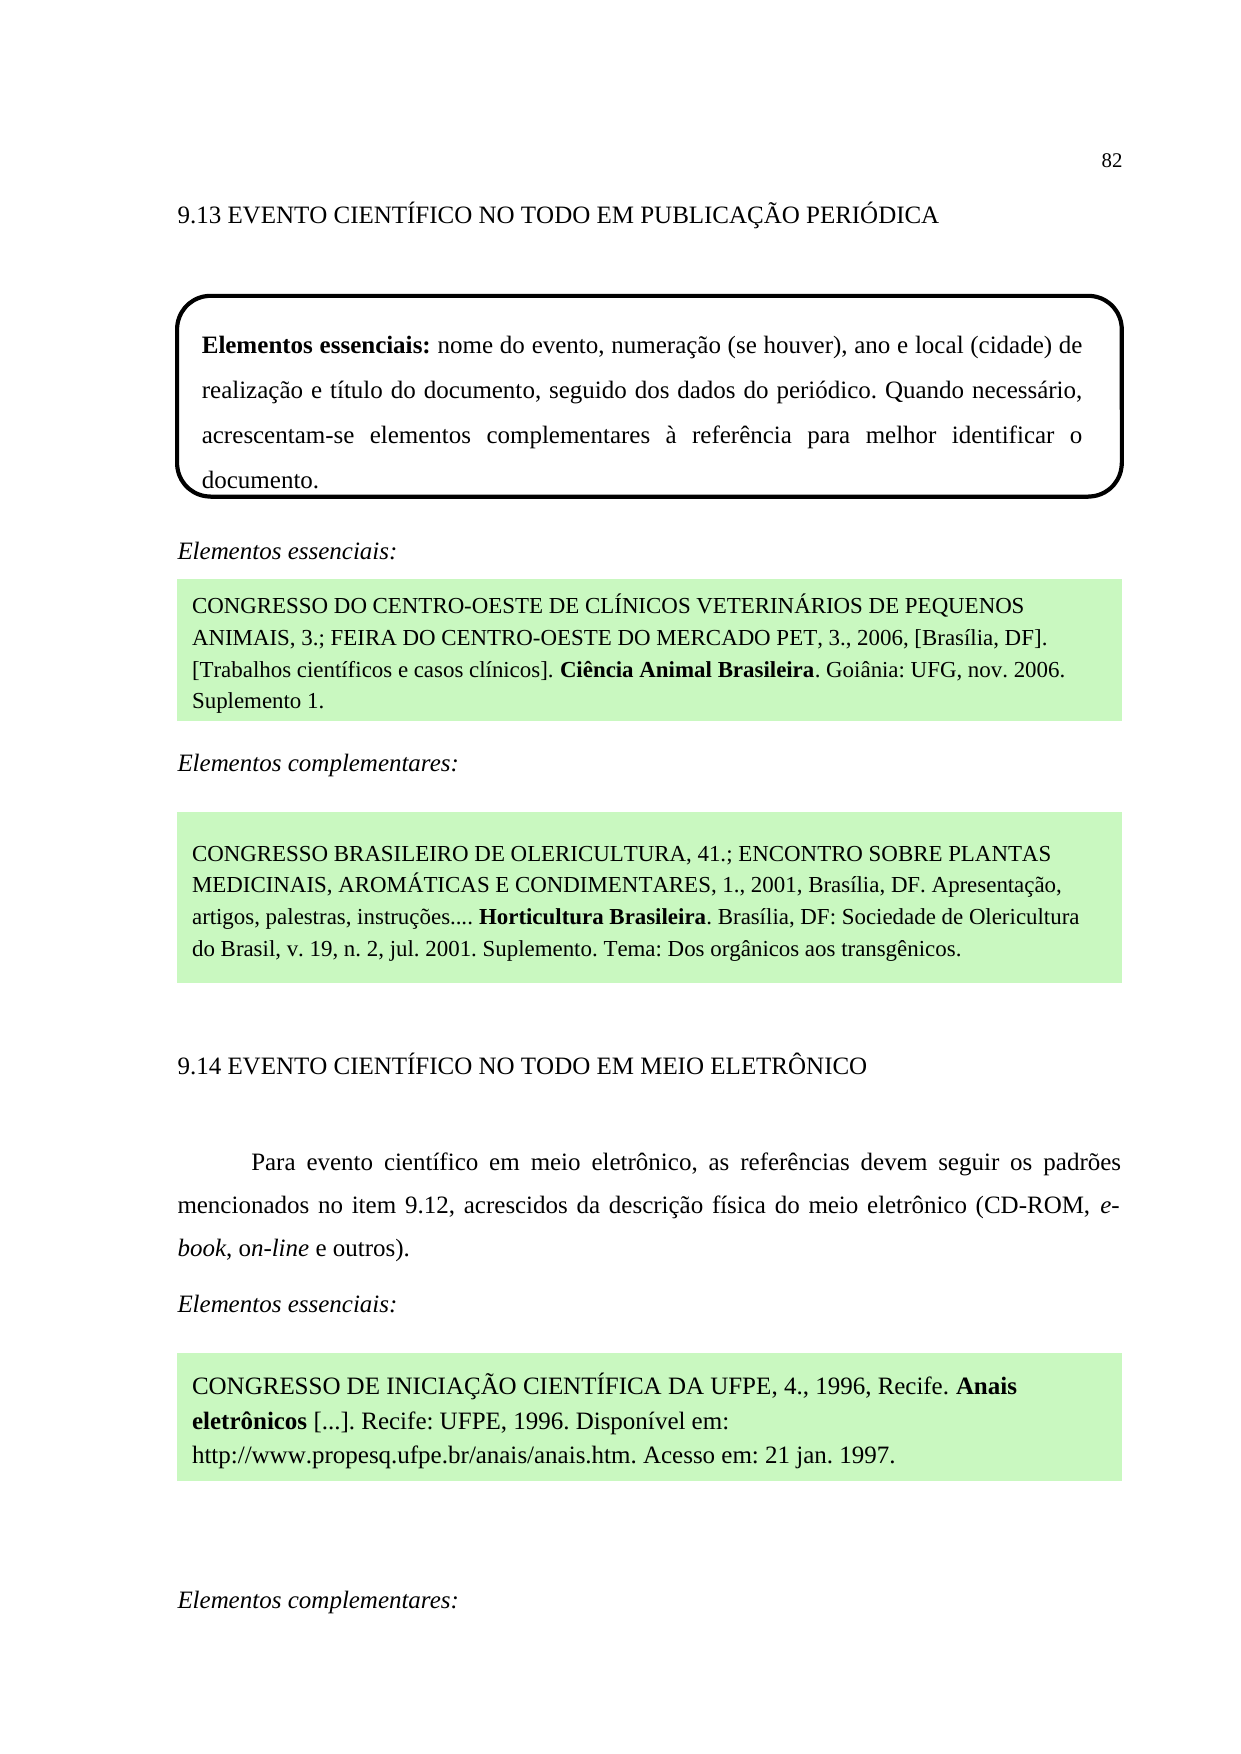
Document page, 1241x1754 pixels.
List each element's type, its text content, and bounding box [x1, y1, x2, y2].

text Elementos complementares: [177, 1585, 1122, 1614]
text Elementos complementares: [177, 748, 1122, 777]
text Elementos essenciais: [177, 1289, 1122, 1318]
subtitle Evento científico no todo em meio eletrônico [177, 1051, 1122, 1079]
text Para evento científico em meio eletrônico, as referências devem seguir os padrões mencionados no item 9.12, acrescidos da descrição física do meio eletrônico (CD-ROM, e-book, on-line e outros). [177, 1147, 1122, 1262]
text Elementos essenciais: [177, 536, 1122, 565]
subtitle Evento científico no todo em publicação periódica [177, 200, 1122, 228]
